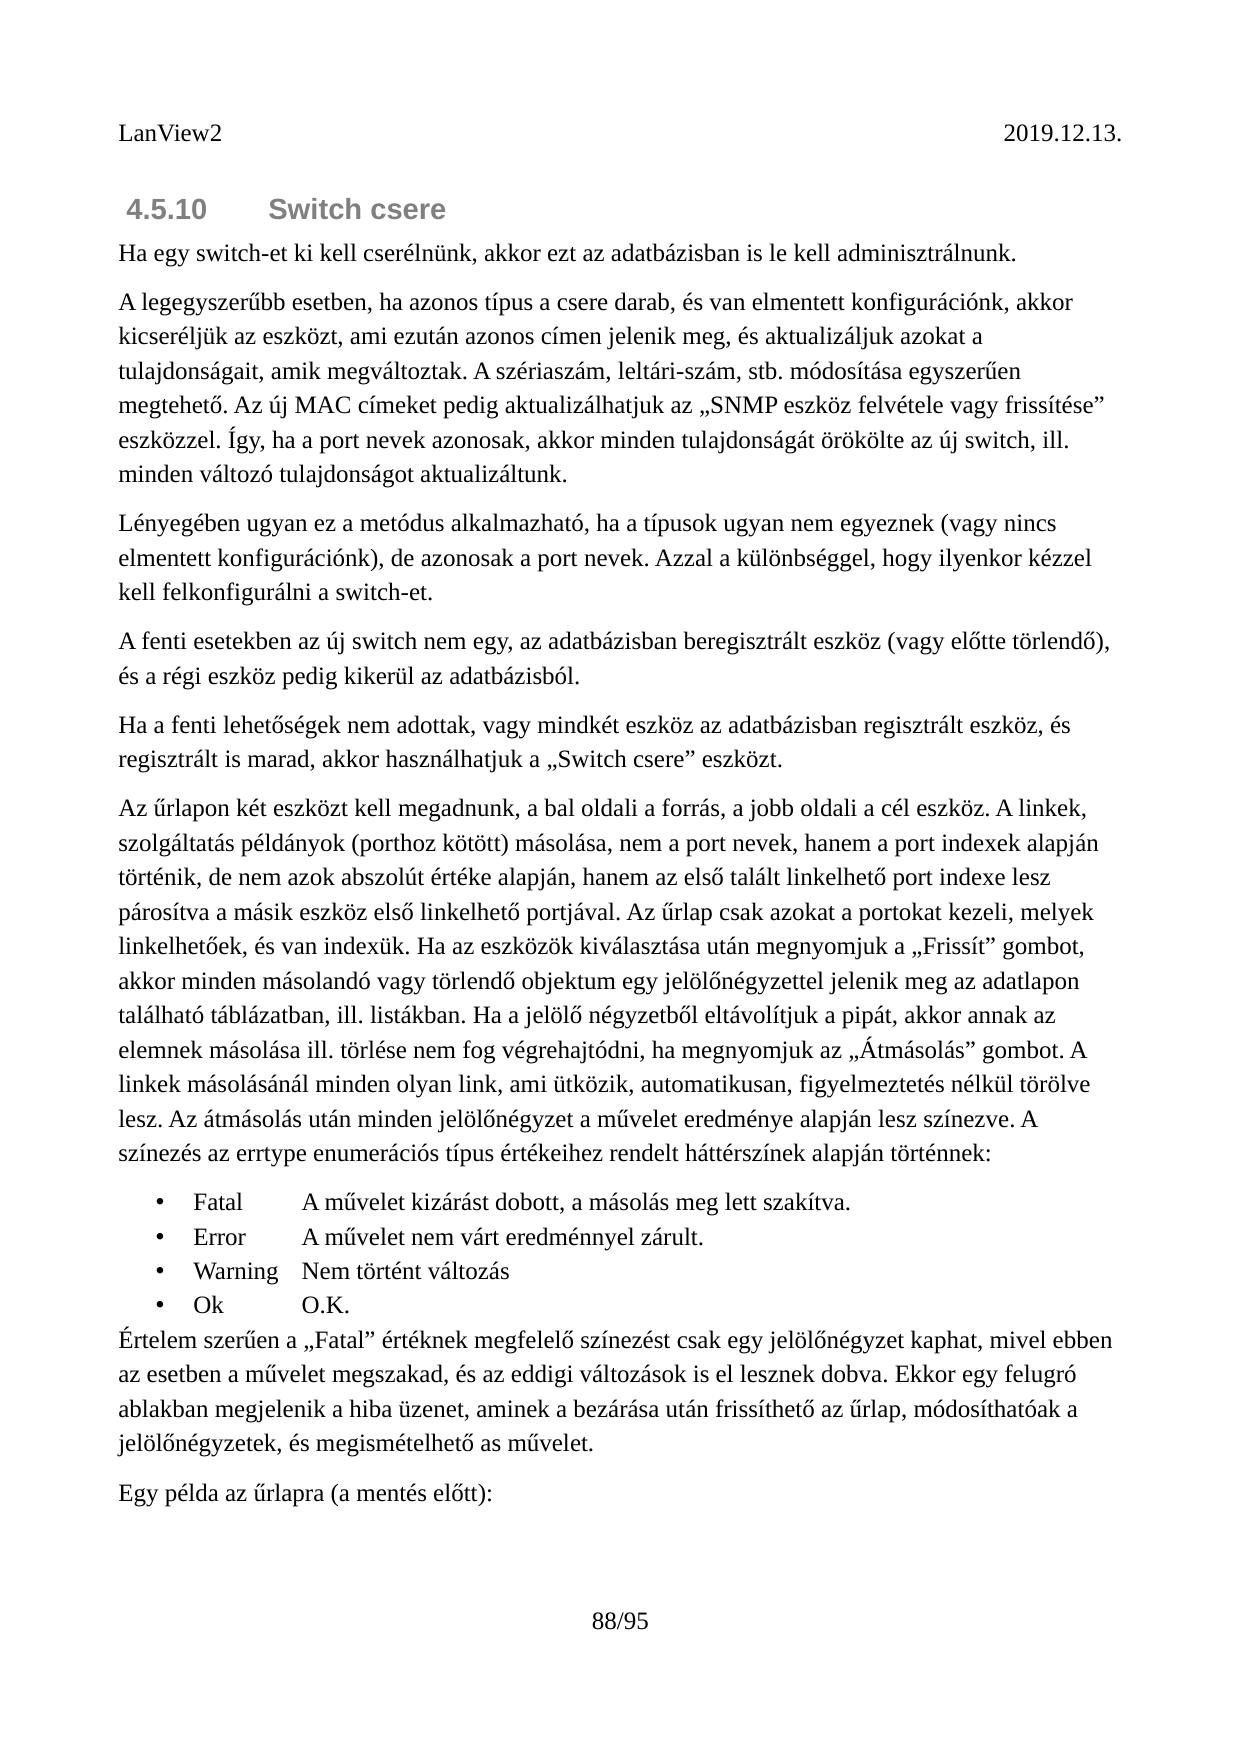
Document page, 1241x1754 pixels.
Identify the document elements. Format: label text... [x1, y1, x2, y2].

text Ha egy switch-et ki kell cserélnünk, akkor ezt az adatbázisban is le kell adminisztrálnunk. [118, 238, 1122, 266]
list Warning Nem történt változás [156, 1256, 1122, 1285]
text Ha a fenti lehetőségek nem adottak, vagy mindkét eszköz az adatbázisban regisztrált eszköz, és regisztrált is marad, akkor használhatjuk a „Switch csere” eszközt. [118, 710, 1122, 773]
text Értelem szerűen a „Fatal” értéknek megfelelő színezést csak egy jelölőnégyzet kaphat, mivel ebben az esetben a művelet megszakad, és az eddigi változások is el lesznek dobva. Ekkor egy felugró ablakban megjelenik a hiba üzenet, aminek a bezárása után frissíthető az űrlap, módosíthatóak a jelölőnégyzetek, és megismételhető as művelet. [118, 1325, 1122, 1457]
list Ok O.K. [156, 1291, 1122, 1319]
text A legegyszerűbb esetben, ha azonos típus a csere darab, és van elmentett konfigurációnk, akkor kicseréljük az eszközt, ami ezután azonos címen jelenik meg, és aktualizáljuk azokat a tulajdonságait, amik megváltoztak. A szériaszám, leltári-szám, stb. módosítása egyszerűen megtehető. Az új MAC címeket pedig aktualizálhatjuk az „SNMP eszköz felvétele vagy frissítése” eszközzel. Így, ha a port nevek azonosak, akkor minden tulajdonságát örökölte az új switch, ill. minden változó tulajdonságot aktualizáltunk. [118, 287, 1122, 488]
text A fenti esetekben az új switch nem egy, az adatbázisban beregisztrált eszköz (vagy előtte törlendő), és a régi eszköz pedig kikerül az adatbázisból. [118, 626, 1122, 689]
list Error A művelet nem várt eredménnyel zárult. [156, 1222, 1122, 1250]
subtitle Switch csere [118, 192, 1122, 225]
text Lényegében ugyan ez a metódus alkalmazható, ha a típusok ugyan nem egyeznek (vagy nincs elmentett konfigurációnk), de azonosak a port nevek. Azzal a különbséggel, hogy ilyenkor kézzel kell felkonfigurálni a switch-et. [118, 508, 1122, 606]
list Fatal A művelet kizárást dobott, a másolás meg lett szakítva. [156, 1187, 1122, 1216]
text Egy példa az űrlapra (a mentés előtt): [118, 1478, 1122, 1506]
text Az űrlapon két eszközt kell megadnunk, a bal oldali a forrás, a jobb oldali a cél eszköz. A linkek, szolgáltatás példányok (porthoz kötött) másolása, nem a port nevek, hanem a port indexek alapján történik, de nem azok abszolút értéke alapján, hanem az első talált linkelhető port indexe lesz párosítva a másik eszköz első linkelhető portjával. Az űrlap csak azokat a portokat kezeli, melyek linkelhetőek, és van indexük. Ha az eszközök kiválasztása után megnyomjuk a „Frissít” gombot, akkor minden másolandó vagy törlendő objektum egy jelölőnégyzettel jelenik meg az adatlapon található táblázatban, ill. listákban. Ha a jelölő négyzetből eltávolítjuk a pipát, akkor annak az elemnek másolása ill. törlése nem fog végrehajtódni, ha megnyomjuk az „Átmásolás” gombot. A linkek másolásánál minden olyan link, ami ütközik, automatikusan, figyelmeztetés nélkül törölve lesz. Az átmásolás után minden jelölőnégyzet a művelet eredménye alapján lesz színezve. A színezés az errtype enumerációs típus értékeihez rendelt háttérszínek alapján történnek: [118, 793, 1122, 1167]
